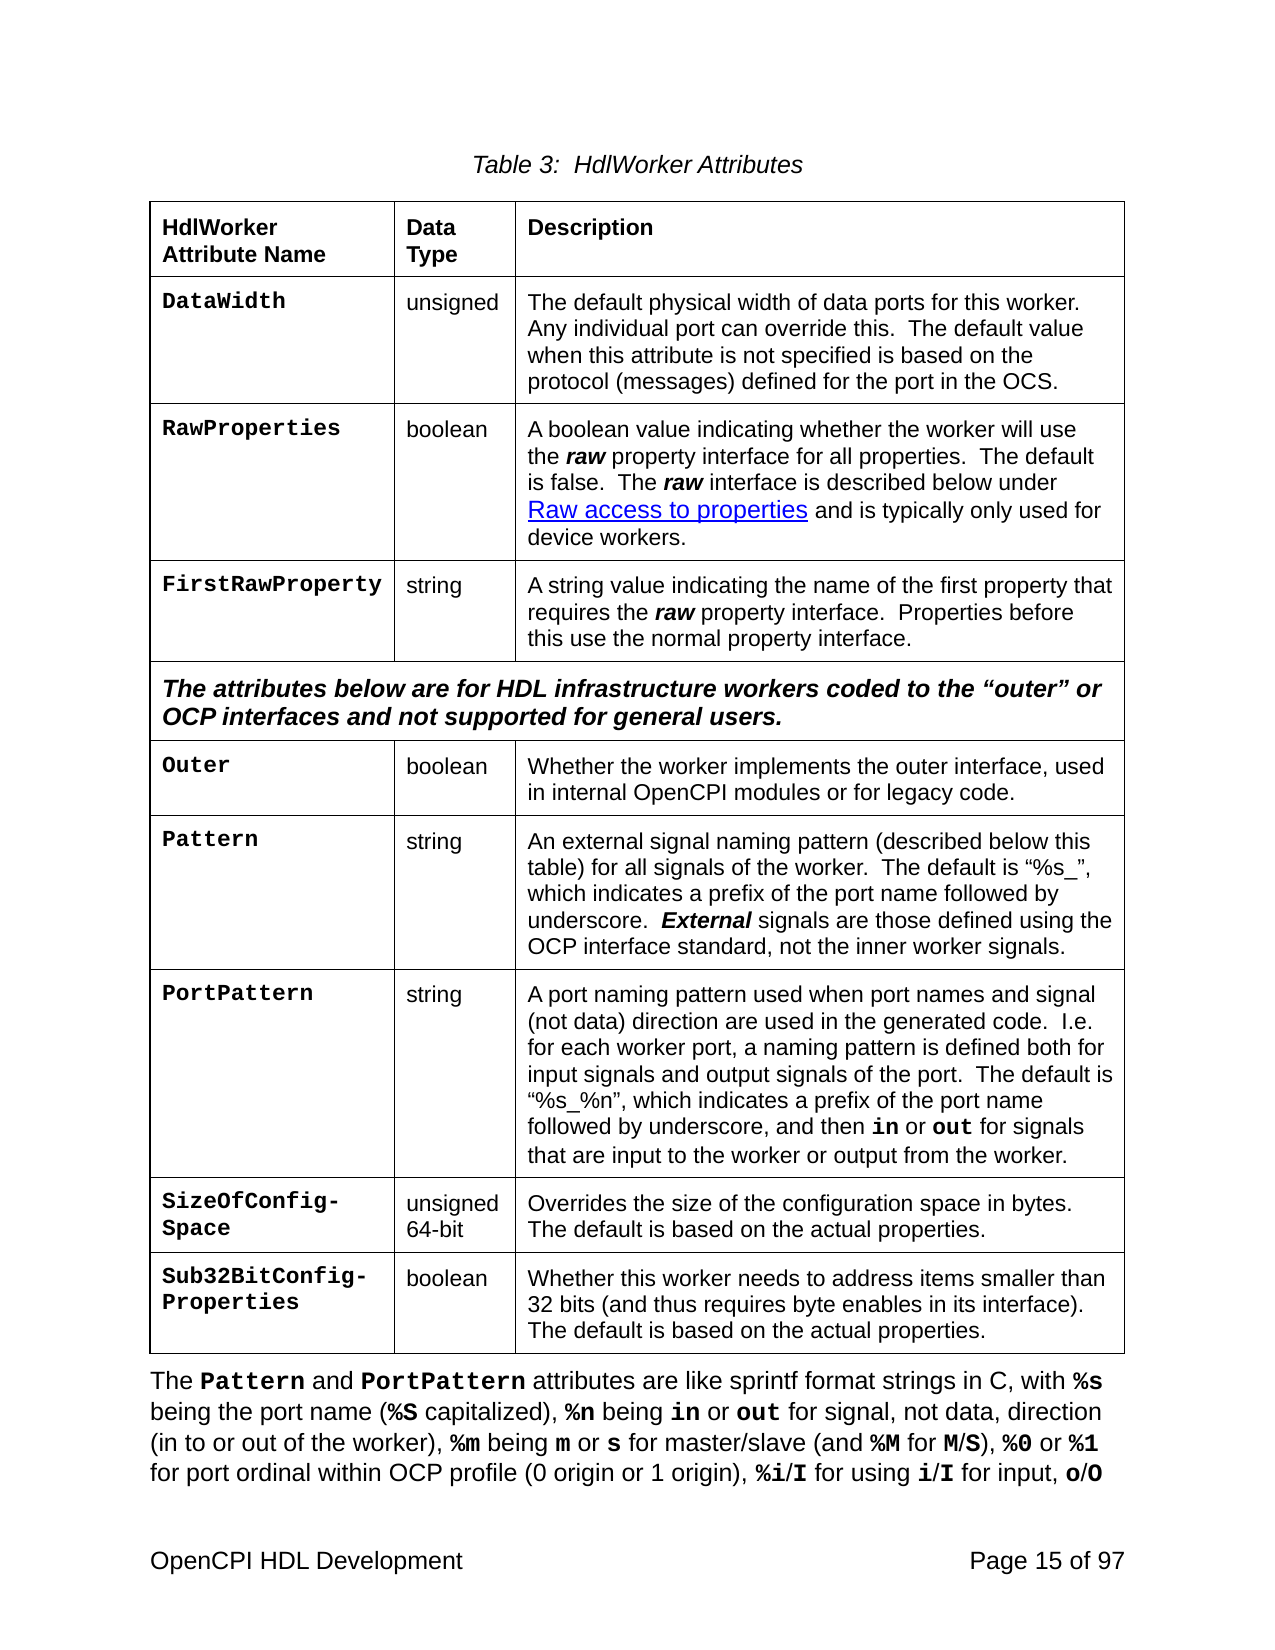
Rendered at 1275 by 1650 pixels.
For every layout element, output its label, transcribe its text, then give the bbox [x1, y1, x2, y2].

table_cell The attributes below are for HDL infrastructure workers coded to the “outer” or OCP interfaces and not supported for general users. [151, 662, 1124, 740]
table_cell A port naming pattern used when port names and signal (not data) direction are used in the generated code. I.e. for each worker port, a naming pattern is defined both for input signals and output signals of the port. The default is “%s_%n”, which indicates a prefix of the port name followed by underscore, and then in or out for signals that are input to the worker or output from the worker. [516, 970, 1124, 1177]
table_cell Outer [151, 741, 394, 815]
table_cell unsigned [395, 277, 515, 403]
table_cell Whether the worker implements the outer interface, used in internal OpenCPI modules or for legacy code. [516, 741, 1124, 815]
table_cell Overrides the size of the configuration space in bytes. The default is based on the actual properties. [516, 1178, 1124, 1252]
table_cell A boolean value indicating whether the worker will use the raw property interface for all properties. The default is false. The raw interface is described below under Raw access to properties and is typically only used for device workers. [516, 404, 1124, 559]
table_cell unsigned 64-bit [395, 1178, 515, 1252]
table_cell boolean [395, 1253, 515, 1353]
text The Pattern and PortPattern attributes are like sprintf format strings in C, with %s being the port name (%S capitalized), %n being in or out for signal, not data, direction (in to or out of the worker), %m being m or s for master/slave (and %M for M/S), %0 or %1 for port ordinal within OCP profile (0 origin or 1 origin), %i/I for using i/I for input, o/O [150, 1366, 1125, 1489]
table_cell PortPattern [151, 970, 394, 1177]
table_cell An external signal naming pattern (described below this table) for all signals of the worker. The default is “%s_”, which indicates a prefix of the port name followed by underscore. External signals are those defined using the OCP interface standard, not the inner worker signals. [516, 816, 1124, 968]
table_cell string [395, 816, 515, 968]
table_cell Pattern [151, 816, 394, 968]
table_header HdlWorker Attribute Name [151, 202, 394, 276]
table_cell boolean [395, 741, 515, 815]
table_cell FirstRawProperty [151, 561, 394, 661]
table_cell string [395, 970, 515, 1177]
text Table 3: HdlWorker Attributes [150, 150, 1125, 179]
table_cell SizeOfConfig- Space [151, 1178, 394, 1252]
table_cell A string value indicating the name of the first property that requires the raw property interface. Properties before this use the normal property interface. [516, 561, 1124, 661]
table_cell The default physical width of data ports for this worker. Any individual port can override this. The default value when this attribute is not specified is based on the protocol (messages) defined for the port in the OCS. [516, 277, 1124, 403]
table_header Description [516, 202, 1124, 276]
table_header Data Type [395, 202, 515, 276]
table_cell string [395, 561, 515, 661]
table_cell Sub32BitConfig- Properties [151, 1253, 394, 1353]
table_cell RawProperties [151, 404, 394, 559]
table_cell boolean [395, 404, 515, 559]
table_cell Whether this worker needs to address items smaller than 32 bits (and thus requires byte enables in its interface). The default is based on the actual properties. [516, 1253, 1124, 1353]
table_cell DataWidth [151, 277, 394, 403]
